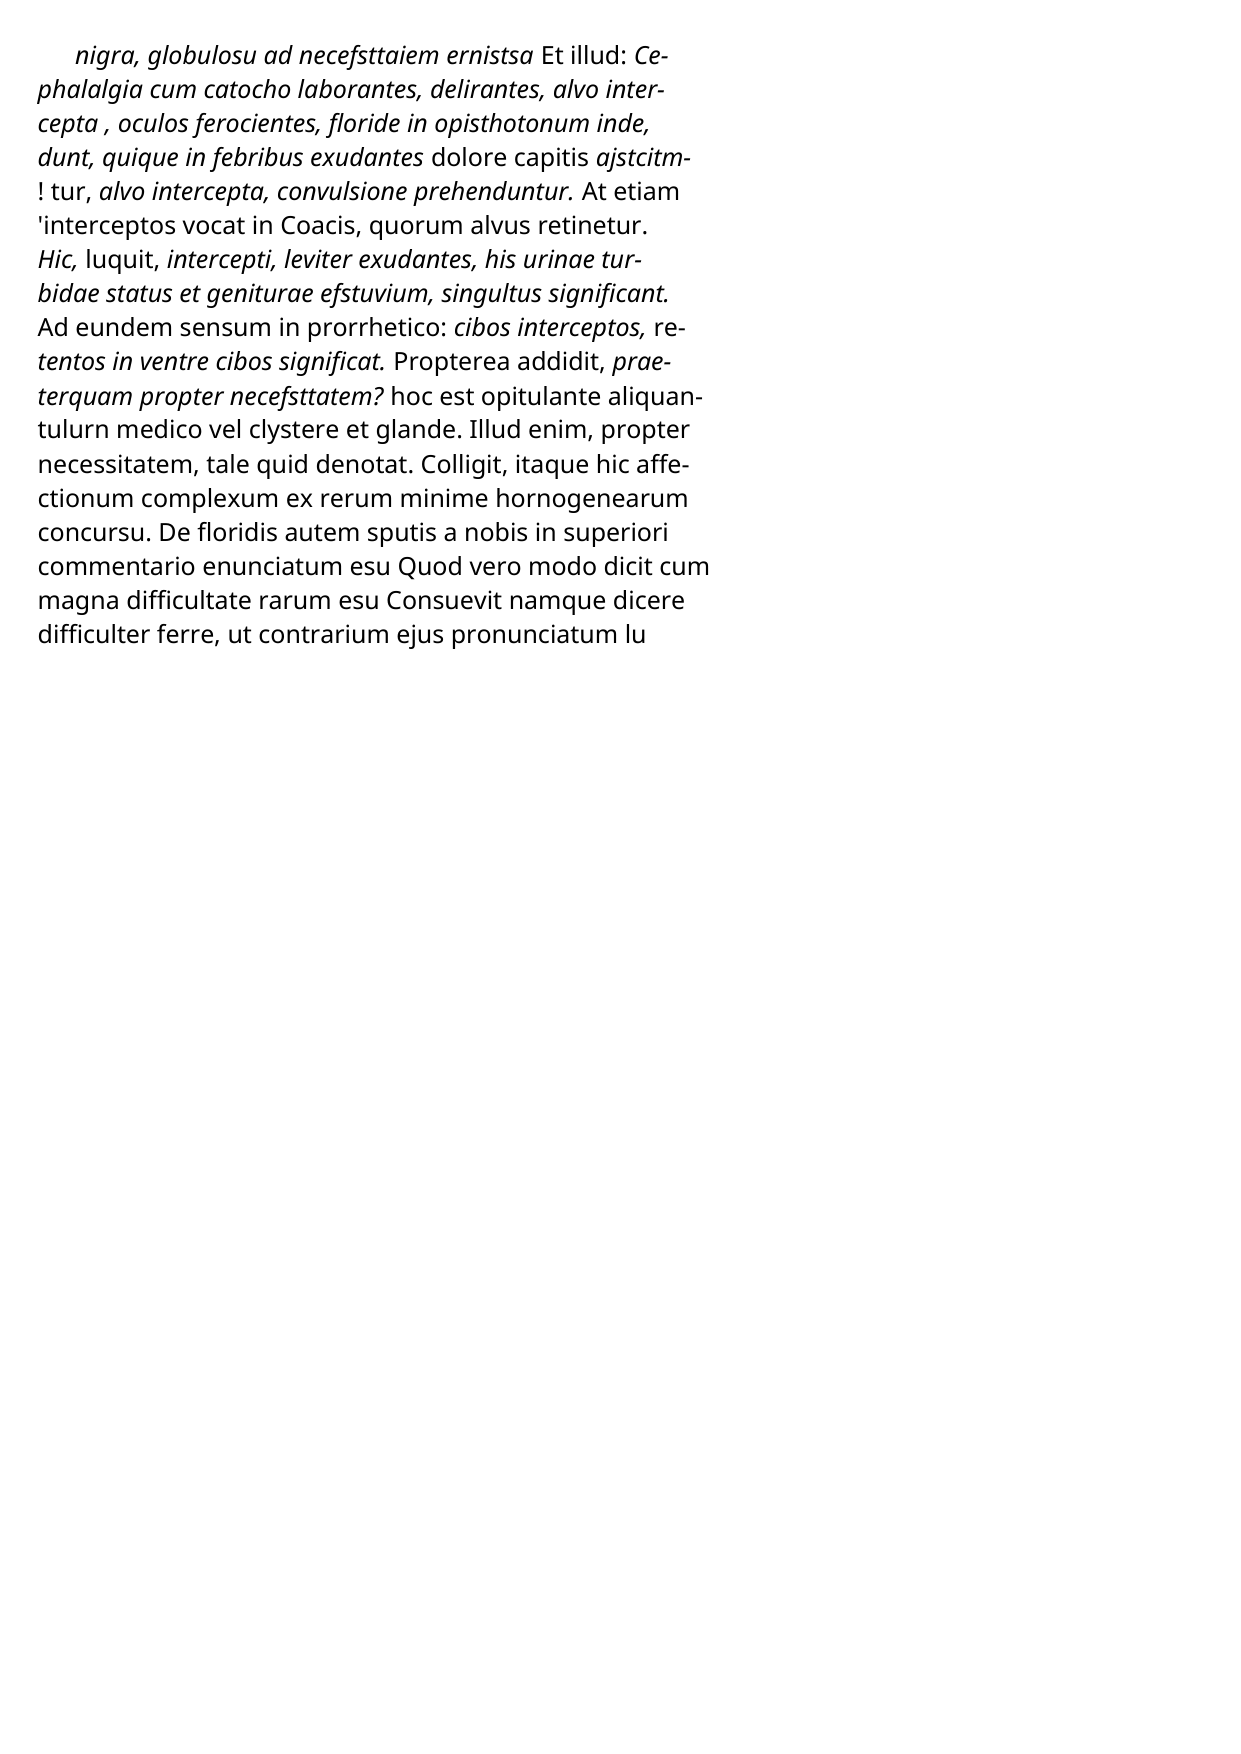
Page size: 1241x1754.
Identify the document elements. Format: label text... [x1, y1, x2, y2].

text nigra, globulosu ad necefsttaiem ernistsa Et illud: Ce- phalalgia cum catocho laborantes, delirantes, alvo inter- cepta , oculos ferocientes, floride in opisthotonum inde, dunt, quique in febribus exudantes dolore capitis ajstcitm- ! tur, alvo intercepta, convulsione prehenduntur. At etiam 'interceptos vocat in Coacis, quorum alvus retinetur. [37, 37, 1203, 242]
text Hic, luquit, intercepti, leviter exudantes, his urinae tur- bidae status et geniturae efstuvium, singultus significant. Ad eundem sensum in prorrhetico: cibos interceptos, re- tentos in ventre cibos significat. Propterea addidit, prae- terquam propter necefsttatem? hoc est opitulante aliquan- tulurn medico vel clystere et glande. Illud enim, propter necessitatem, tale quid denotat. Colligit, itaque hic affe- ctionum complexum ex rerum minime hornogenearum concursu. De floridis autem sputis a nobis in superiori commentario enunciatum esu Quod vero modo dicit cum magna difficultate rarum esu Consuevit namque dicere difficulter ferre, ut contrarium ejus pronunciatum lu [37, 242, 1203, 651]
